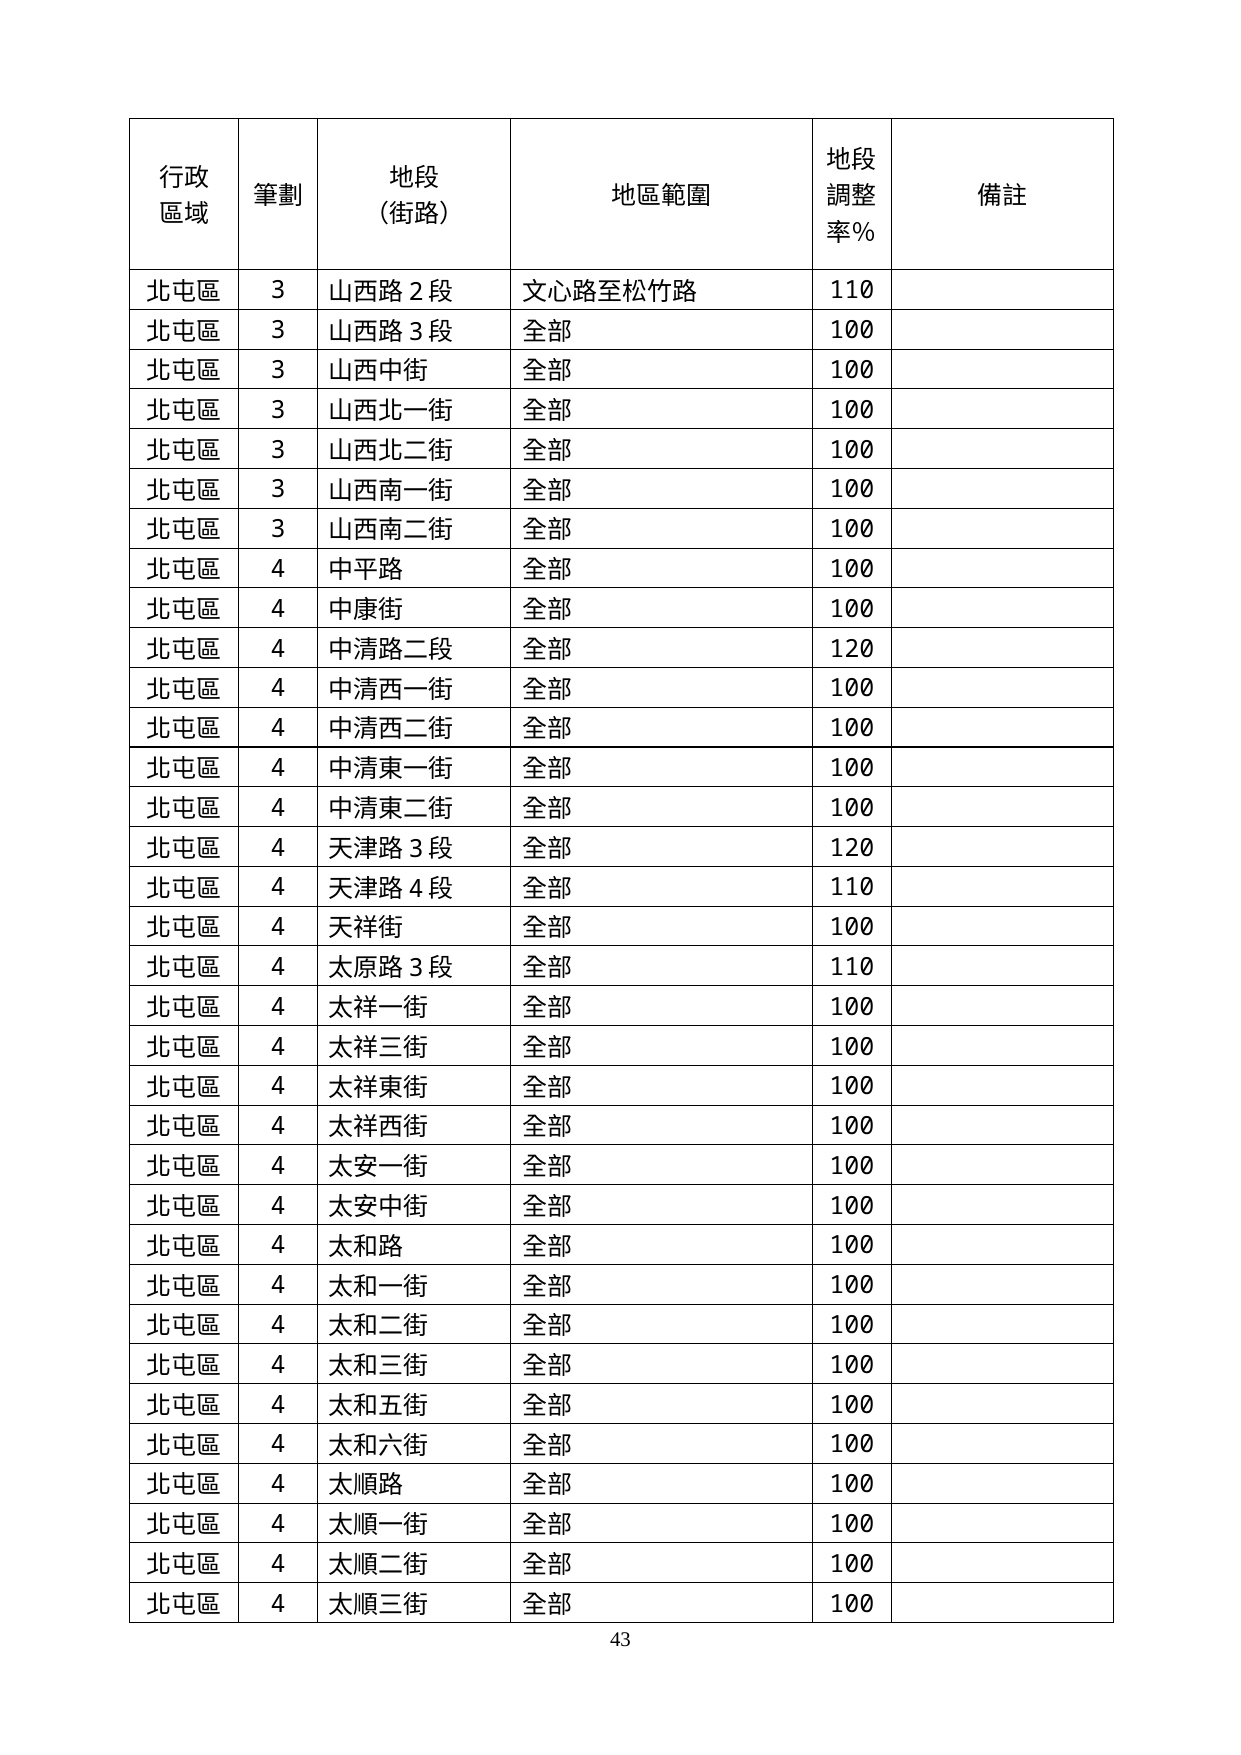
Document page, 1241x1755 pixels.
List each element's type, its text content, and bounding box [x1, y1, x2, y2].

table_cell 中清東二街 [318, 787, 510, 826]
table_cell 100 [813, 389, 891, 428]
table_cell 全部 [511, 1305, 812, 1343]
table_cell [892, 1106, 1113, 1144]
table_cell 太祥西街 [318, 1106, 510, 1144]
table_header 地區範圍 [511, 119, 812, 269]
table_cell 全部 [511, 1145, 812, 1184]
table_cell 全部 [511, 350, 812, 388]
table_cell 4 [239, 907, 317, 945]
table_cell 全部 [511, 1384, 812, 1423]
table_cell [892, 1225, 1113, 1264]
table_cell 太安中街 [318, 1185, 510, 1224]
table_cell [892, 668, 1113, 707]
table_cell 太和一街 [318, 1265, 510, 1303]
table_cell 4 [239, 1066, 317, 1104]
table_cell 4 [239, 1106, 317, 1144]
table_cell 北屯區 [130, 787, 238, 826]
table_cell 4 [239, 787, 317, 826]
table_cell 4 [239, 986, 317, 1025]
table_cell 北屯區 [130, 1185, 238, 1224]
table_cell 北屯區 [130, 588, 238, 627]
table_cell [892, 588, 1113, 627]
table_cell 全部 [511, 389, 812, 428]
table_cell 100 [813, 787, 891, 826]
table_cell 4 [239, 668, 317, 707]
table_cell 4 [239, 748, 317, 786]
table_cell 山西南一街 [318, 469, 510, 508]
table_cell 北屯區 [130, 708, 238, 746]
table_header 備註 [892, 119, 1113, 269]
table_cell [892, 946, 1113, 985]
table_cell [892, 350, 1113, 388]
table_cell 天祥街 [318, 907, 510, 945]
table_cell 4 [239, 946, 317, 985]
table_cell 北屯區 [130, 1464, 238, 1502]
table_cell [892, 708, 1113, 746]
table_cell 4 [239, 1145, 317, 1184]
table_cell [892, 469, 1113, 508]
table_cell [892, 389, 1113, 428]
table_cell 4 [239, 1384, 317, 1423]
table_cell [892, 986, 1113, 1025]
table_cell 100 [813, 1106, 891, 1144]
table_cell 全部 [511, 429, 812, 468]
table_cell 100 [813, 588, 891, 627]
table_cell 太和六街 [318, 1424, 510, 1463]
table_cell 3 [239, 270, 317, 309]
table_cell 北屯區 [130, 1026, 238, 1065]
table_cell 100 [813, 1583, 891, 1622]
table_cell 北屯區 [130, 1424, 238, 1463]
table_cell 太順二街 [318, 1543, 510, 1582]
table_cell [892, 628, 1113, 667]
table_cell 太祥三街 [318, 1026, 510, 1065]
table_cell 全部 [511, 1543, 812, 1582]
table_cell 北屯區 [130, 1583, 238, 1622]
table_cell 4 [239, 549, 317, 587]
table_cell 4 [239, 1225, 317, 1264]
table_cell 山西北二街 [318, 429, 510, 468]
table_cell [892, 429, 1113, 468]
table_cell [892, 1464, 1113, 1502]
table_cell 北屯區 [130, 946, 238, 985]
table_cell 北屯區 [130, 867, 238, 906]
table_cell 全部 [511, 509, 812, 547]
table_cell 100 [813, 1225, 891, 1264]
table_cell 太和路 [318, 1225, 510, 1264]
table_cell [892, 748, 1113, 786]
table_cell 全部 [511, 1225, 812, 1264]
table_cell [892, 310, 1113, 348]
table_cell 100 [813, 549, 891, 587]
table_cell 4 [239, 1424, 317, 1463]
table_cell 全部 [511, 1066, 812, 1104]
table_cell 北屯區 [130, 429, 238, 468]
table_cell 4 [239, 867, 317, 906]
table_cell 北屯區 [130, 1384, 238, 1423]
table_cell 北屯區 [130, 1106, 238, 1144]
table_cell [892, 827, 1113, 866]
table_cell 全部 [511, 588, 812, 627]
table_cell 4 [239, 1305, 317, 1343]
table_cell 100 [813, 668, 891, 707]
table_cell 3 [239, 509, 317, 547]
table_cell 太祥東街 [318, 1066, 510, 1104]
table_cell 4 [239, 1543, 317, 1582]
table_cell 100 [813, 1305, 891, 1343]
table_cell 全部 [511, 549, 812, 587]
table_cell 全部 [511, 1464, 812, 1502]
table_cell 太祥一街 [318, 986, 510, 1025]
table_cell 中康街 [318, 588, 510, 627]
table_cell 全部 [511, 986, 812, 1025]
table_cell 100 [813, 1026, 891, 1065]
table_cell [892, 1305, 1113, 1343]
table_cell 100 [813, 1384, 891, 1423]
table_cell 3 [239, 350, 317, 388]
table_cell [892, 1145, 1113, 1184]
table_cell [892, 270, 1113, 309]
table_cell 100 [813, 1344, 891, 1383]
table_cell 100 [813, 708, 891, 746]
table_cell 北屯區 [130, 389, 238, 428]
table_cell 北屯區 [130, 1543, 238, 1582]
table_cell [892, 907, 1113, 945]
table_cell 全部 [511, 1265, 812, 1303]
table_cell 100 [813, 1504, 891, 1542]
table_cell 4 [239, 1265, 317, 1303]
table_cell [892, 1265, 1113, 1303]
table_cell 中清西一街 [318, 668, 510, 707]
table_cell 100 [813, 907, 891, 945]
table_cell 山西南二街 [318, 509, 510, 547]
table_cell 北屯區 [130, 1305, 238, 1343]
table_cell 全部 [511, 1026, 812, 1065]
table_cell 全部 [511, 907, 812, 945]
table_cell 全部 [511, 1504, 812, 1542]
table_cell 北屯區 [130, 668, 238, 707]
table_header 筆劃 [239, 119, 317, 269]
table_cell 4 [239, 1026, 317, 1065]
table_cell 太安一街 [318, 1145, 510, 1184]
table_cell 全部 [511, 708, 812, 746]
table_header 地段調整率％ [813, 119, 891, 269]
table_cell 4 [239, 1464, 317, 1502]
table_cell 4 [239, 588, 317, 627]
table_cell 4 [239, 1504, 317, 1542]
table_cell 北屯區 [130, 1504, 238, 1542]
table_cell 100 [813, 429, 891, 468]
table_cell 中清路二段 [318, 628, 510, 667]
table_cell 全部 [511, 867, 812, 906]
table_cell 4 [239, 1185, 317, 1224]
table_cell 太順三街 [318, 1583, 510, 1622]
table_cell 太原路3段 [318, 946, 510, 985]
table_cell 太順一街 [318, 1504, 510, 1542]
table_cell 北屯區 [130, 1145, 238, 1184]
table_cell 100 [813, 310, 891, 348]
table_cell 太和五街 [318, 1384, 510, 1423]
table_cell 100 [813, 509, 891, 547]
table_cell [892, 1384, 1113, 1423]
table_cell [892, 787, 1113, 826]
table_cell 全部 [511, 628, 812, 667]
table_cell 北屯區 [130, 270, 238, 309]
table_cell 中清西二街 [318, 708, 510, 746]
table_cell 北屯區 [130, 986, 238, 1025]
table_cell [892, 509, 1113, 547]
table_cell 110 [813, 867, 891, 906]
table_cell 全部 [511, 469, 812, 508]
table_cell 4 [239, 708, 317, 746]
table_cell 全部 [511, 310, 812, 348]
table_cell [892, 1583, 1113, 1622]
table_cell 山西中街 [318, 350, 510, 388]
table_cell 北屯區 [130, 350, 238, 388]
table_cell 太和二街 [318, 1305, 510, 1343]
table_cell 100 [813, 1424, 891, 1463]
table_cell 100 [813, 1464, 891, 1502]
table_cell 北屯區 [130, 748, 238, 786]
table_cell [892, 867, 1113, 906]
table_cell [892, 1543, 1113, 1582]
table_cell 4 [239, 827, 317, 866]
table_cell 全部 [511, 787, 812, 826]
table_cell 120 [813, 628, 891, 667]
table_cell 100 [813, 1543, 891, 1582]
table_cell 100 [813, 350, 891, 388]
table_cell [892, 1185, 1113, 1224]
table_cell 太順路 [318, 1464, 510, 1502]
table_cell [892, 1066, 1113, 1104]
table_cell 4 [239, 1344, 317, 1383]
table_cell 3 [239, 469, 317, 508]
table_cell 北屯區 [130, 907, 238, 945]
table_cell 山西路2段 [318, 270, 510, 309]
table_cell 山西北一街 [318, 389, 510, 428]
table_cell 全部 [511, 1424, 812, 1463]
table_cell 100 [813, 748, 891, 786]
table_header 地段 （街路） [318, 119, 510, 269]
table_cell 全部 [511, 1106, 812, 1144]
table_cell [892, 1344, 1113, 1383]
table_cell 全部 [511, 668, 812, 707]
table_cell 中清東一街 [318, 748, 510, 786]
table_cell 全部 [511, 1185, 812, 1224]
table_cell 100 [813, 1185, 891, 1224]
table_cell 3 [239, 310, 317, 348]
table_cell 天津路4段 [318, 867, 510, 906]
table_cell 北屯區 [130, 469, 238, 508]
table_cell 太和三街 [318, 1344, 510, 1383]
table_cell 北屯區 [130, 628, 238, 667]
table_cell [892, 1026, 1113, 1065]
table_cell 北屯區 [130, 1265, 238, 1303]
table_cell 北屯區 [130, 827, 238, 866]
table_cell 天津路3段 [318, 827, 510, 866]
table_cell 100 [813, 1145, 891, 1184]
table_cell 全部 [511, 748, 812, 786]
table_cell 全部 [511, 946, 812, 985]
table_cell 100 [813, 986, 891, 1025]
table_cell 北屯區 [130, 1066, 238, 1104]
table_cell 北屯區 [130, 509, 238, 547]
table_cell 全部 [511, 1344, 812, 1383]
table_cell 文心路至松竹路 [511, 270, 812, 309]
table_cell 120 [813, 827, 891, 866]
table_header 行政 區域 [130, 119, 238, 269]
table_cell 4 [239, 1583, 317, 1622]
table_cell 全部 [511, 1583, 812, 1622]
table_cell 北屯區 [130, 1225, 238, 1264]
table_cell 山西路3段 [318, 310, 510, 348]
table_cell 100 [813, 1265, 891, 1303]
table_cell 3 [239, 429, 317, 468]
table_cell 北屯區 [130, 549, 238, 587]
table_cell [892, 1504, 1113, 1542]
table_cell 全部 [511, 827, 812, 866]
table_cell 100 [813, 469, 891, 508]
table_cell 中平路 [318, 549, 510, 587]
table_cell 110 [813, 946, 891, 985]
table_cell 110 [813, 270, 891, 309]
table_cell 北屯區 [130, 310, 238, 348]
table_cell 3 [239, 389, 317, 428]
table_cell [892, 1424, 1113, 1463]
table_cell [892, 549, 1113, 587]
table_cell 北屯區 [130, 1344, 238, 1383]
table_cell 4 [239, 628, 317, 667]
table_cell 100 [813, 1066, 891, 1104]
